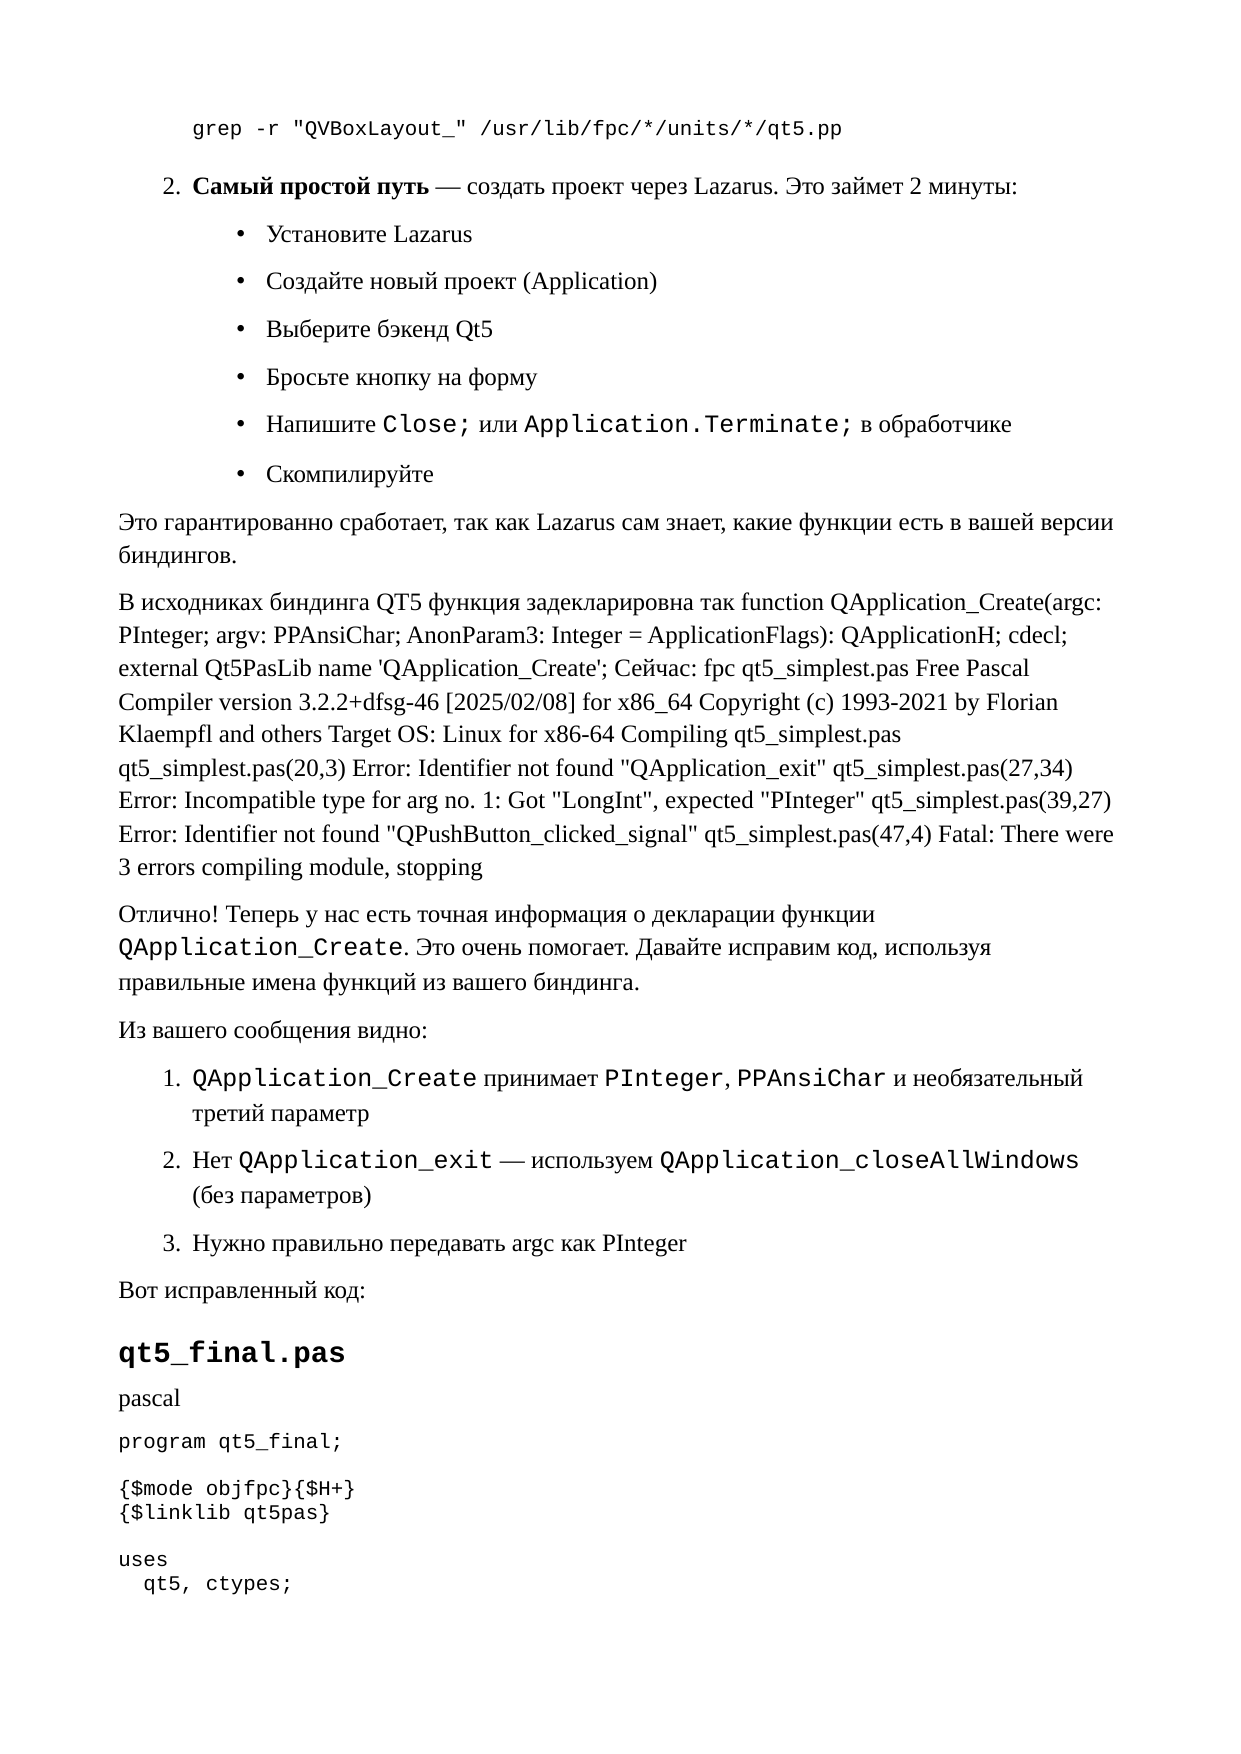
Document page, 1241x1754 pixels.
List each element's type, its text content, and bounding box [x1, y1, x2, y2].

list Нет QApplication_exit — используем QApplication_closeAllWindows (без параметров) [162, 1145, 1122, 1209]
list grep -r "QVBoxLayout_" /usr/lib/fpc/*/units/*/qt5.pp [162, 118, 1122, 142]
text В исходниках биндинга QT5 функция задекларировна так function QApplication_Create(argc: PInteger; argv: PPAnsiChar; AnonParam3: Integer = ApplicationFlags): QApplicationH; cdecl; external Qt5PasLib name 'QApplication_Create'; Сейчас: fpc qt5_simplest.pas Free Pascal Compiler version 3.2.2+dfsg-46 [2025/02/08] for x86_64 Copyright (c) 1993-2021 by Florian Klaempfl and others Target OS: Linux for x86-64 Compiling qt5_simplest.pas qt5_simplest.pas(20,3) Error: Identifier not found "QApplication_exit" qt5_simplest.pas(27,34) Error: Incompatible type for arg no. 1: Got "LongInt", expected "PInteger" qt5_simplest.pas(39,27) Error: Identifier not found "QPushButton_clicked_signal" qt5_simplest.pas(47,4) Fatal: There were 3 errors compiling module, stopping [118, 587, 1122, 880]
text Из вашего сообщения видно: [118, 1015, 1122, 1044]
text Это гарантированно сработает, так как Lazarus сам знает, какие функции есть в вашей версии биндингов. [118, 507, 1122, 569]
text program qt5_final; [118, 1431, 1122, 1454]
list Самый простой путь — создать проект через Lazarus. Это займет 2 минуты: [162, 171, 1122, 200]
subtitle qt5_final.pas [118, 1338, 1122, 1371]
text {$linklib qt5pas} [118, 1502, 1122, 1526]
list Создайте новый проект (Application) [236, 266, 1122, 295]
text {$mode objfpc}{$H+} [118, 1478, 1122, 1502]
list Напишите Close; или Application.Terminate; в обработчике [236, 409, 1122, 440]
text pascal [118, 1383, 1122, 1412]
list Выберите бэкенд Qt5 [236, 314, 1122, 343]
text uses [118, 1549, 1122, 1573]
list QApplication_Create принимает PInteger, PPAnsiChar и необязательный третий параметр [162, 1063, 1122, 1126]
text qt5, ctypes; [118, 1573, 1122, 1596]
list Бросьте кнопку на форму [236, 362, 1122, 390]
list Скомпилируйте [236, 459, 1122, 488]
list Установите Lazarus [236, 219, 1122, 248]
list Нужно правильно передавать argc как PInteger [162, 1228, 1122, 1257]
text Отлично! Теперь у нас есть точная информация о декларации функции QApplication_Create. Это очень помогает. Давайте исправим код, используя правильные имена функций из вашего биндинга. [118, 899, 1122, 996]
text Вот исправленный код: [118, 1276, 1122, 1304]
